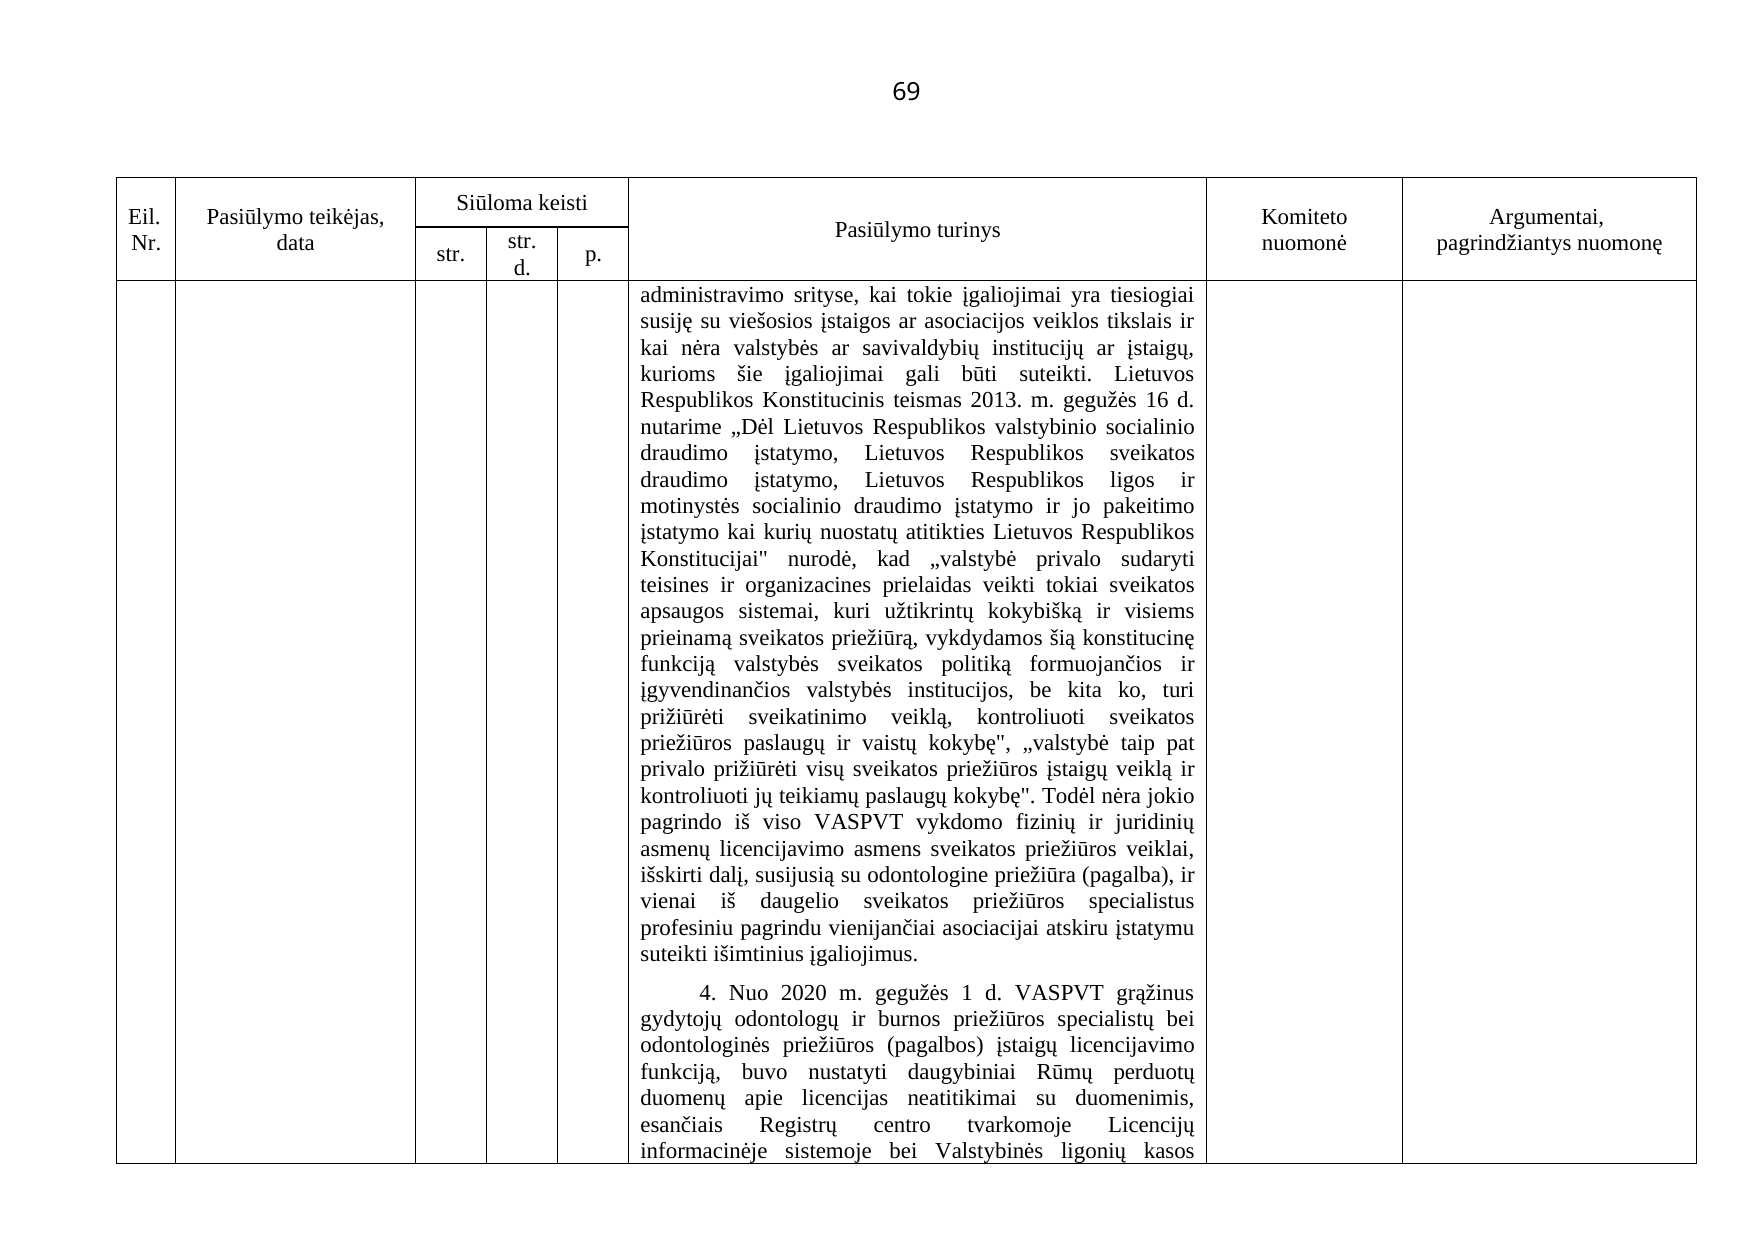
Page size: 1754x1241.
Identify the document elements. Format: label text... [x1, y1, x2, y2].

table_cell [487, 281, 557, 1163]
table_cell administravimo srityse, kai tokie įgaliojimai yra tiesiogiai susiję su viešosios įstaigos ar asociacijos veiklos tikslais ir kai nėra valstybės ar savivaldybių institucijų ar įstaigų, kurioms šie įgaliojimai gali būti suteikti. Lietuvos Respublikos Konstitucinis teismas 2013. m. gegužės 16 d. nutarime „Dėl Lietuvos Respublikos valstybinio socialinio draudimo įstatymo, Lietuvos Respublikos sveikatos draudimo įstatymo, Lietuvos Respublikos ligos ir motinystės socialinio draudimo įstatymo ir jo pakeitimo įstatymo kai kurių nuostatų atitikties Lietuvos Respublikos Konstitucijai" nurodė, kad „valstybė privalo sudaryti teisines ir organizacines prielaidas veikti tokiai sveikatos apsaugos sistemai, kuri užtikrintų kokybišką ir visiems prieinamą sveikatos priežiūrą, vykdydamos šią konstitucinę funkciją valstybės sveikatos politiką formuojančios ir įgyvendinančios valstybės institucijos, be kita ko, turi prižiūrėti sveikatinimo veiklą, kontroliuoti sveikatos priežiūros paslaugų ir vaistų kokybę", „valstybė taip pat privalo prižiūrėti visų sveikatos priežiūros įstaigų veiklą ir kontroliuoti jų teikiamų paslaugų kokybę". Todėl nėra jokio pagrindo iš viso VASPVT vykdomo fizinių ir juridinių asmenų licencijavimo asmens sveikatos priežiūros veiklai, išskirti dalį, susijusią su odontologine priežiūra (pagalba), ir vienai iš daugelio sveikatos priežiūros specialistus profesiniu pagrindu vienijančiai asociacijai atskiru įstatymu suteikti išimtinius įgaliojimus. 4. Nuo 2020 m. gegužės 1 d. VASPVT grąžinus gydytojų odontologų ir burnos priežiūros specialistų bei odontologinės priežiūros (pagalbos) įstaigų licencijavimo funkciją, buvo nustatyti daugybiniai Rūmų perduotų duomenų apie licencijas neatitikimai su duomenimis, esančiais Registrų centro tvarkomoje Licencijų informacinėje sistemoje bei Valstybinės ligonių kasos [629, 281, 1206, 1163]
table_header Siūloma keisti [416, 178, 628, 226]
table_cell [558, 281, 628, 1163]
table_cell [1403, 281, 1696, 1163]
table_header Eil. Nr. [117, 178, 175, 280]
table_cell [1207, 281, 1402, 1163]
table_cell [416, 281, 486, 1163]
table_cell [117, 281, 175, 1163]
table_header Pasiūlymo teikėjas, data [176, 178, 415, 280]
table_cell [176, 281, 415, 1163]
table_cell str. d. [487, 228, 557, 280]
table_header Argumentai, pagrindžiantys nuomonę [1403, 178, 1696, 280]
table_cell p. [558, 228, 628, 280]
table_cell str. [416, 228, 486, 280]
table_header Pasiūlymo turinys [629, 178, 1206, 280]
table_header Komiteto nuomonė [1207, 178, 1402, 280]
